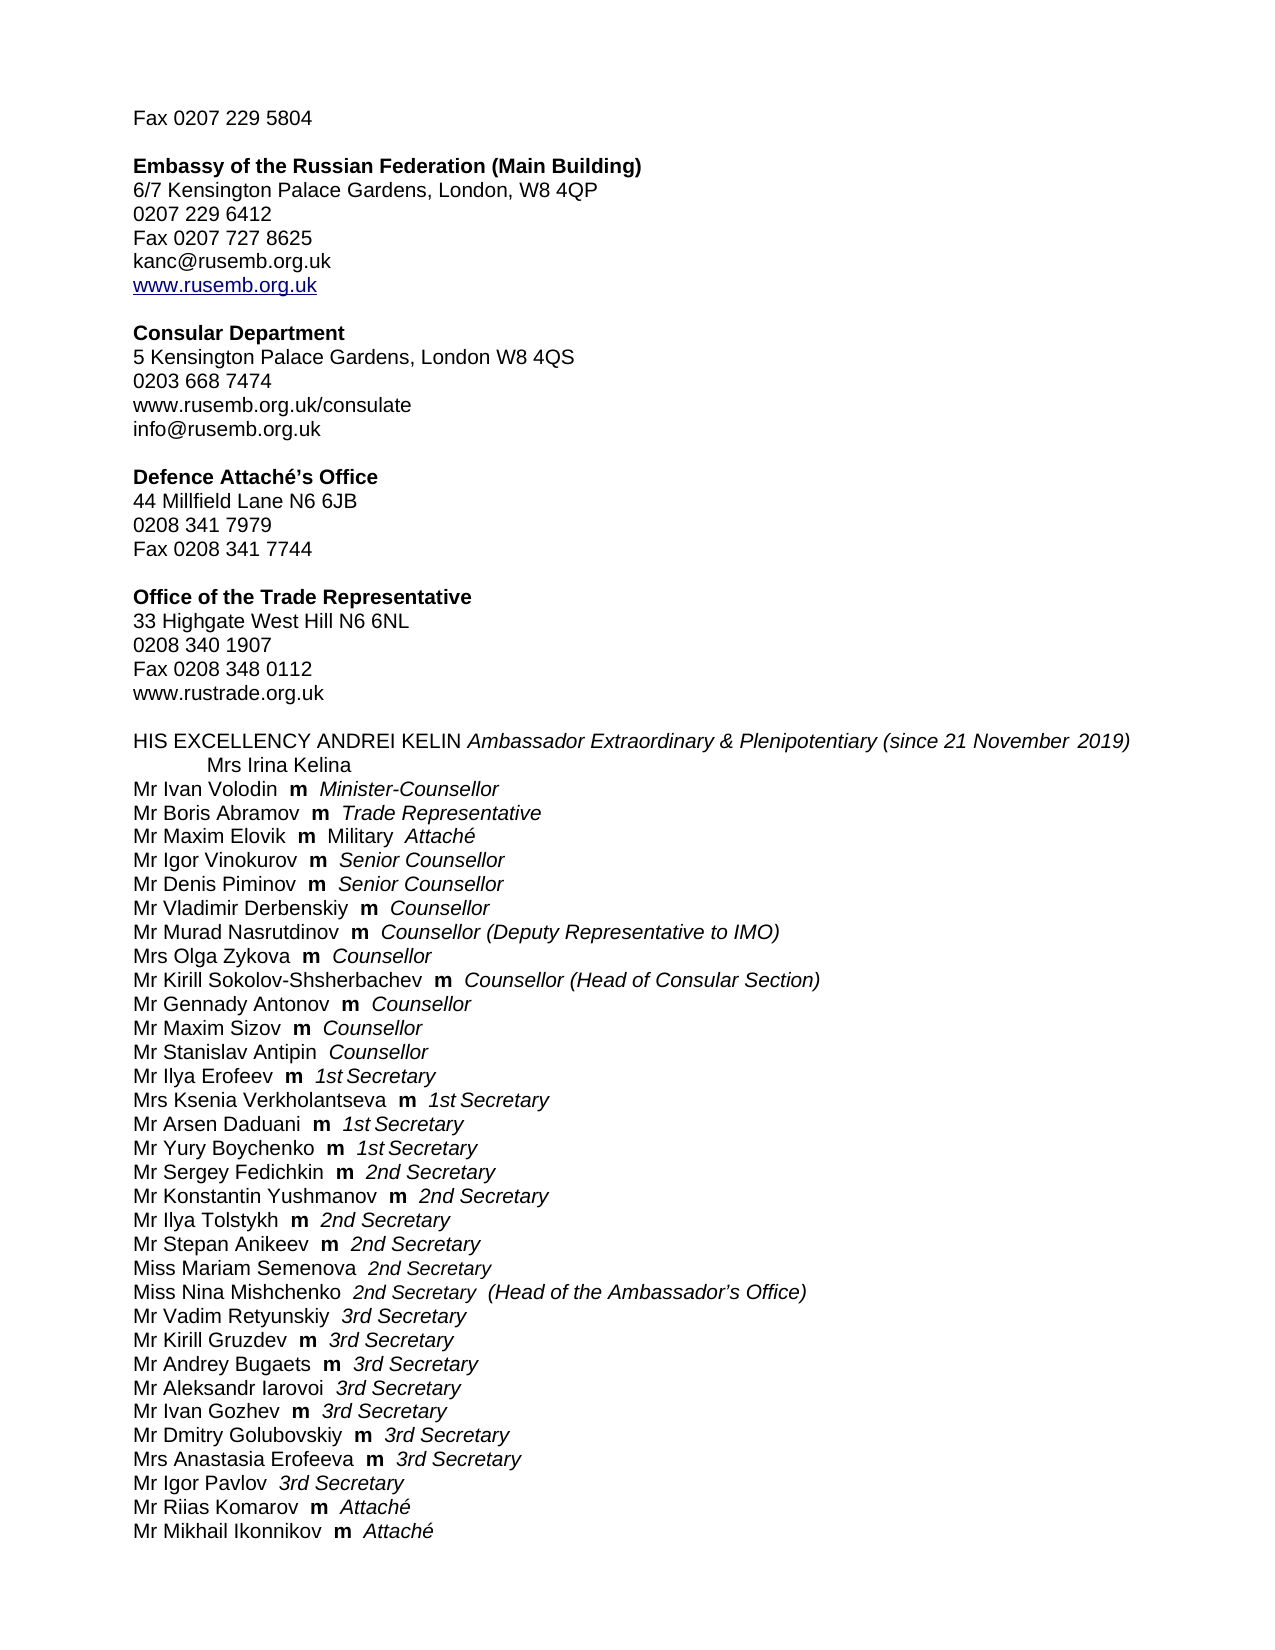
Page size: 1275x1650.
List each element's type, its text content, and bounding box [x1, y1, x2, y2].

text Mr Aleksandr Iarovoi 3rd Secretary [133, 1375, 1181, 1399]
text Fax 0208 348 0112 [133, 657, 1181, 681]
text Mr Murad Nasrutdinov m Counsellor (Deputy Representative to IMO) [133, 920, 1181, 944]
text Mr Denis Piminov m Senior Counsellor [133, 872, 1181, 896]
text Mr Sergey Fedichkin m 2nd Secretary [133, 1160, 1181, 1184]
text Mr Igor Vinokurov m Senior Counsellor [133, 848, 1181, 872]
text HIS EXCELLENCY ANDREI KELIN Ambassador Extraordinary & Plenipotentiary (since 21 November 2019) [133, 728, 1181, 752]
text Mr Vadim Retyunskiy 3rd Secretary [133, 1303, 1181, 1327]
text Mrs Olga Zykova m Counsellor [133, 944, 1181, 968]
text Mr Konstantin Yushmanov m 2nd Secretary [133, 1184, 1181, 1208]
text Mr Dmitry Golubovskiy m 3rd Secretary [133, 1423, 1181, 1447]
text 44 Millfield Lane N6 6JB [133, 489, 1181, 513]
text 5 Kensington Palace Gardens, London W8 4QS [133, 345, 1181, 369]
text Mr Kirill Gruzdev m 3rd Secretary [133, 1327, 1181, 1351]
text Mr Mikhail Ikonnikov m Attaché [133, 1519, 1181, 1543]
text Mr Vladimir Derbenskiy m Counsellor [133, 896, 1181, 920]
text Mr Maxim Sizov m Counsellor [133, 1016, 1181, 1040]
text Mr Gennady Antonov m Counsellor [133, 992, 1181, 1016]
text Mr Stanislav Antipin Counsellor [133, 1040, 1181, 1064]
text Mr Stepan Anikeev m 2nd Secretary [133, 1232, 1181, 1256]
text Fax 0207 727 8625 [133, 225, 1181, 249]
text 33 Highgate West Hill N6 6NL [133, 609, 1181, 633]
text Mr Ilya Tolstykh m 2nd Secretary [133, 1208, 1181, 1232]
text Mr Kirill Sokolov-Shsherbachev m Counsellor (Head of Consular Section) [133, 968, 1181, 992]
text Consular Department [133, 321, 1181, 345]
text Fax 0208 341 7744 [133, 537, 1181, 561]
text Office of the Trade Representative [133, 585, 1181, 609]
text kanc@rusemb.org.uk [133, 249, 1181, 273]
text Miss Mariam Semenova 2nd Secretary [133, 1256, 1181, 1279]
text www.rustrade.org.uk [133, 681, 1181, 704]
text Embassy of the Russian Federation (Main Building) [133, 153, 1181, 177]
text Miss Nina Mishchenko 2nd Secretary (Head of the Ambassador’s Office) [133, 1279, 1181, 1303]
text Mr Maxim Elovik m Military Attaché [133, 824, 1181, 848]
text Mr Andrey Bugaets m 3rd Secretary [133, 1351, 1181, 1375]
text 0203 668 7474 [133, 369, 1181, 393]
text info@rusemb.org.uk [133, 417, 1181, 441]
text Mr Boris Abramov m Trade Representative [133, 800, 1181, 824]
text Mr Igor Pavlov 3rd Secretary [133, 1471, 1181, 1495]
text Mr Ivan Volodin m Minister-Counsellor [133, 776, 1181, 800]
text www.rusemb.org.uk [133, 273, 1181, 297]
text Mrs Ksenia Verkholantseva m 1st Secretary [133, 1088, 1181, 1112]
text Mr Yury Boychenko m 1st Secretary [133, 1136, 1181, 1160]
text Mr Ilya Erofeev m 1st Secretary [133, 1064, 1181, 1088]
text Mrs Anastasia Erofeeva m 3rd Secretary [133, 1447, 1181, 1471]
text Defence Attaché’s Office [133, 465, 1181, 489]
text Mrs Irina Kelina [133, 752, 1181, 776]
text Mr Arsen Daduani m 1st Secretary [133, 1112, 1181, 1136]
text www.rusemb.org.uk/consulate [133, 393, 1181, 417]
text 0208 340 1907 [133, 633, 1181, 657]
text 6/7 Kensington Palace Gardens, London, W8 4QP [133, 177, 1181, 201]
text 0207 229 6412 [133, 201, 1181, 225]
text Mr Ivan Gozhev m 3rd Secretary [133, 1399, 1181, 1423]
text Mr Riias Komarov m Attaché [133, 1495, 1181, 1519]
text Fax 0207 229 5804 [133, 106, 1181, 129]
text 0208 341 7979 [133, 513, 1181, 537]
